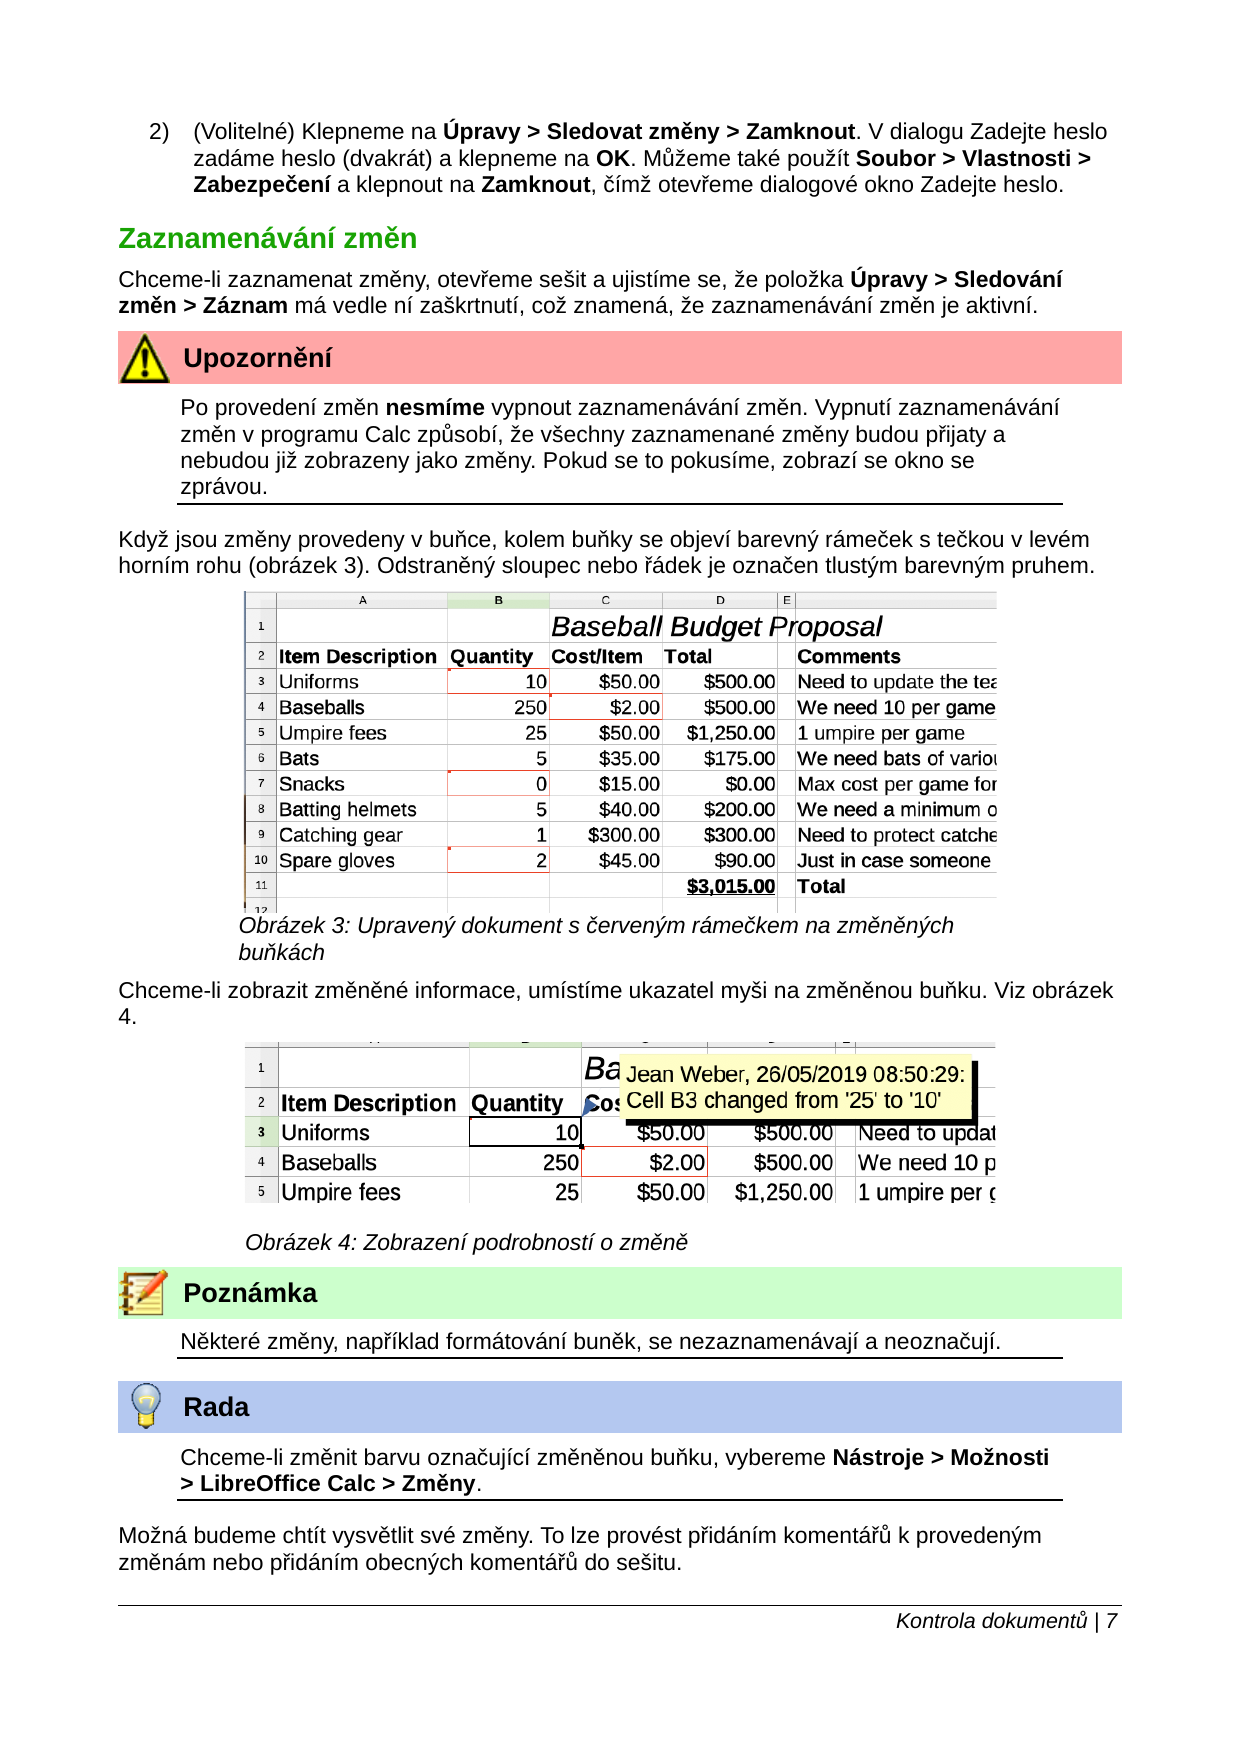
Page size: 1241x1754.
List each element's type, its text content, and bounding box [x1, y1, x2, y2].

text Chceme-li zobrazit změněné informace, umístíme ukazatel myši na změněnou buňku. Viz obrázek 4. [118, 977, 1122, 1029]
text Obrázek 3: Upravený dokument s červeným rámečkem na změněných buňkách [238, 913, 1002, 965]
picture [244, 1042, 996, 1203]
subtitle Zaznamenávání změn [118, 221, 1122, 254]
picture [119, 1268, 170, 1319]
picture [243, 591, 997, 913]
text Možná budeme chtít vysvětlit své změny. To lze provést přidáním komentářů k provedeným změnám nebo přidáním obecných komentářů do sešitu. [118, 1522, 1122, 1575]
picture [119, 332, 170, 383]
text Některé změny, například formátování buněk, se nezaznamenávají a neoznačují. [177, 1325, 1063, 1357]
subtitle Poznámka [118, 1267, 1122, 1319]
text Chceme-li změnit barvu označující změněnou buňku, vybereme Nástroje > Možnosti > LibreOffice Calc > Změny. [177, 1440, 1063, 1499]
list (Volitelné) Klepneme na Úpravy > Sledovat změny > Zamknout. V dialogu Zadejte heslo zadáme heslo (dvakrát) a klepneme na OK. Můžeme také použít Soubor > Vlastnosti > Zabezpečení a klepnout na Zamknout, čímž otevřeme dialogové okno Zadejte heslo. [169, 118, 1122, 197]
list Chceme-li zaznamenat změny, otevřeme sešit a ujistíme se, že položka Úpravy > Sledování změn > Záznam má vedle ní zaškrtnutí, což znamená, že zaznamenávání změn je aktivní. [118, 266, 1122, 319]
text Obrázek 4: Zobrazení podrobností o změně [245, 1203, 995, 1255]
text Po provedení změn nesmíme vypnout zaznamenávání změn. Vypnutí zaznamenávání změn v programu Calc způsobí, že všechny zaznamenané změny budou přijaty a nebudou již zobrazeny jako změny. Pokud se to pokusíme, zobrazí se okno se zprávou. [177, 391, 1063, 503]
subtitle Upozornění [118, 331, 1122, 384]
subtitle Rada [118, 1381, 1122, 1433]
text Když jsou změny provedeny v buňce, kolem buňky se objeví barevný rámeček s tečkou v levém horním rohu (obrázek 3). Odstraněný sloupec nebo řádek je označen tlustým barevným pruhem. [118, 526, 1122, 578]
picture [119, 1381, 170, 1432]
